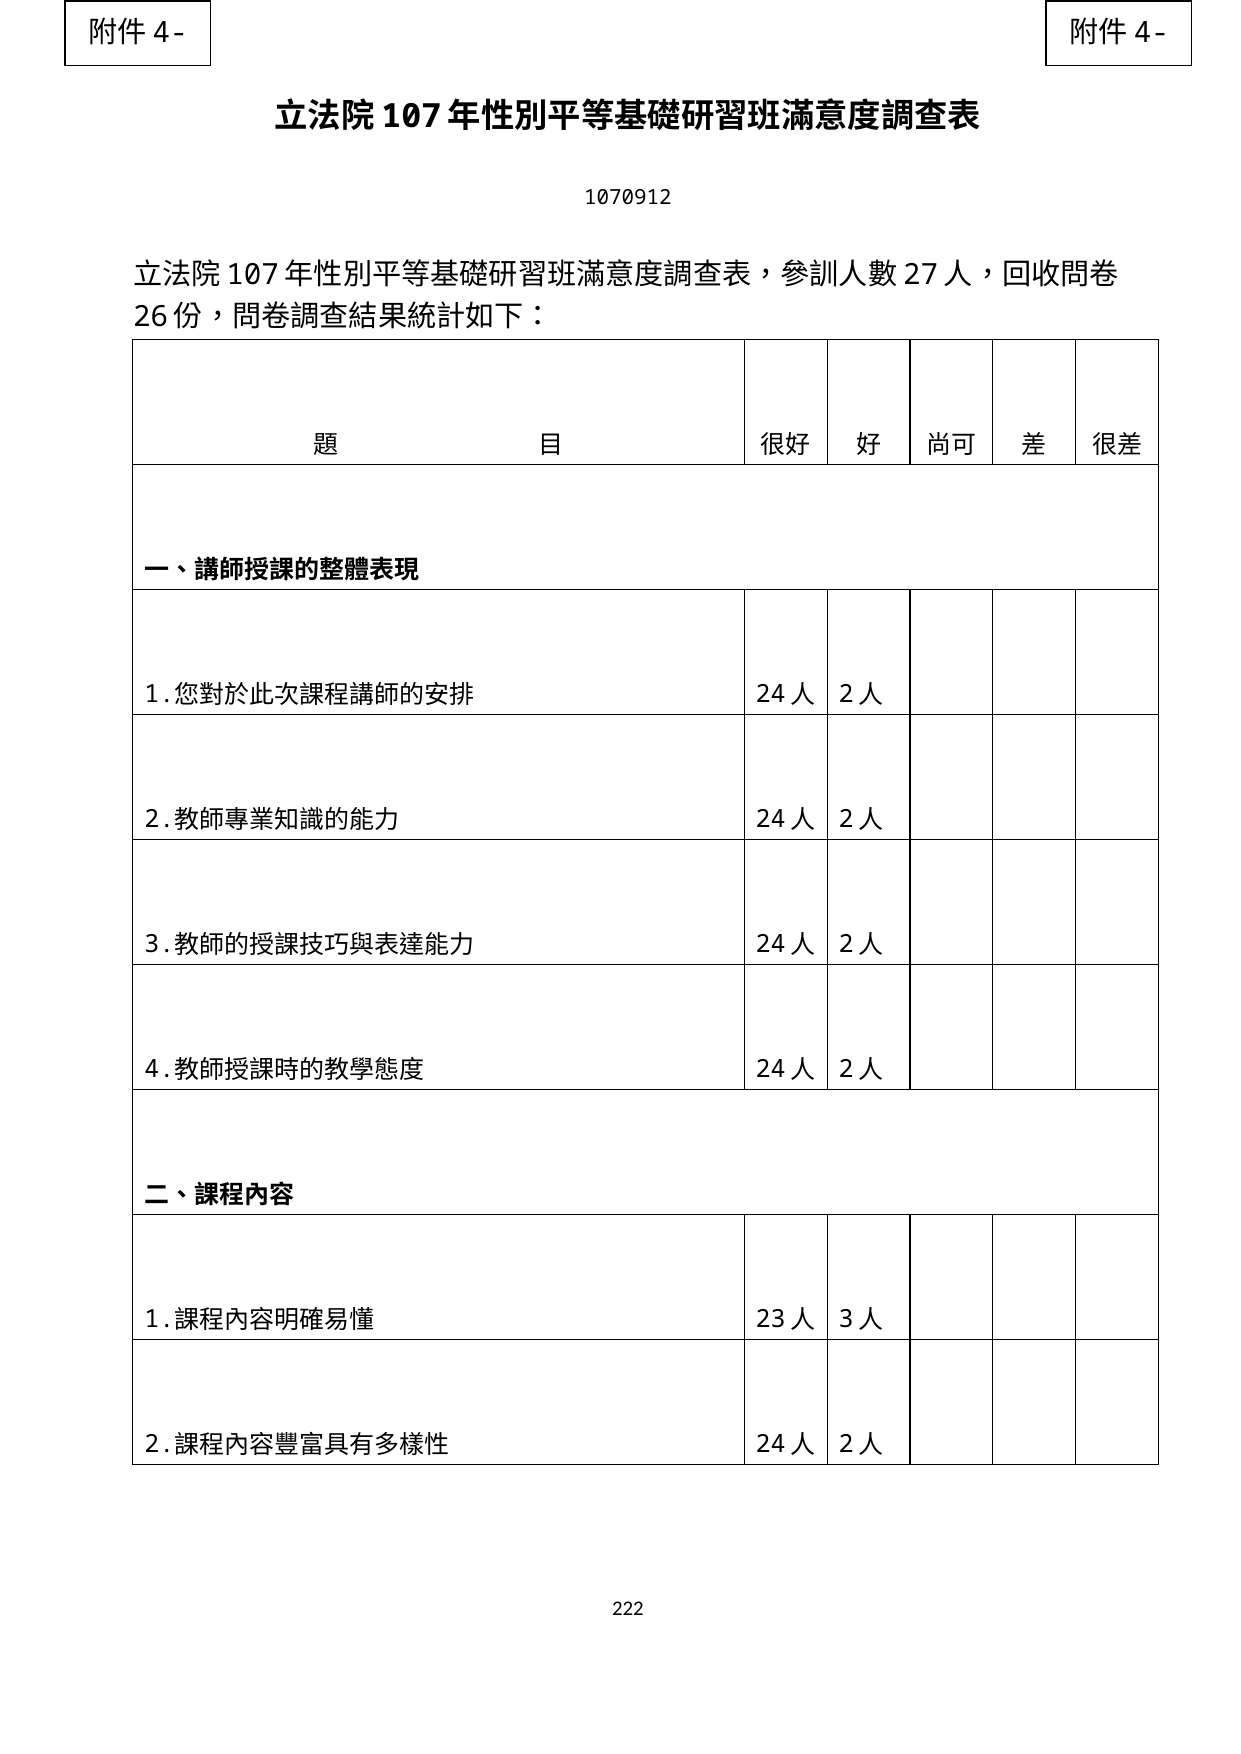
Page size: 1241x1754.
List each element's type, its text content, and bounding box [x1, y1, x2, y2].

table_cell [993, 1340, 1075, 1464]
table_cell [993, 1215, 1075, 1339]
table_cell [993, 965, 1075, 1089]
table_cell 2人 [828, 840, 909, 964]
text 立法院107年性別平等基礎研習班滿意度調查表 [133, 89, 1122, 137]
table_header 很好 [745, 340, 827, 464]
text 1070912 [133, 137, 1122, 211]
table_cell [993, 715, 1075, 839]
table_cell [911, 715, 992, 839]
table_header 差 [993, 340, 1075, 464]
table_cell 二、課程內容 [133, 1090, 1158, 1214]
table_cell [993, 590, 1075, 714]
text 附件4-1 [81, 9, 195, 57]
text [1047, 2, 1191, 65]
table_cell [1076, 715, 1158, 839]
text 附件4-1 [1062, 9, 1176, 57]
table_cell 2人 [828, 1340, 909, 1464]
table_cell 2人 [828, 715, 909, 839]
table_cell [911, 590, 992, 714]
table_cell [1076, 965, 1158, 1089]
table_cell [911, 840, 992, 964]
table_cell 1.您對於此次課程講師的安排 [133, 590, 744, 714]
table_cell 24人 [745, 840, 827, 964]
table_cell 24人 [745, 590, 827, 714]
table_cell 2.課程內容豐富具有多樣性 [133, 1340, 744, 1464]
table_cell 1.課程內容明確易懂 [133, 1215, 744, 1339]
table_cell 24人 [745, 965, 827, 1089]
text [66, 2, 210, 65]
table_cell 3人 [828, 1215, 909, 1339]
table_cell [911, 965, 992, 1089]
table_cell 4.教師授課時的教學態度 [133, 965, 744, 1089]
table_cell [1076, 1215, 1158, 1339]
table_cell 24人 [745, 1340, 827, 1464]
table_cell 2人 [828, 965, 909, 1089]
table_header 題 目 [133, 340, 744, 464]
table_cell 3.教師的授課技巧與表達能力 [133, 840, 744, 964]
table_cell 2人 [828, 590, 909, 714]
table_header 很差 [1076, 340, 1158, 464]
table_cell [993, 840, 1075, 964]
table_cell [1076, 1340, 1158, 1464]
table_cell 一、講師授課的整體表現 [133, 465, 1158, 589]
text 立法院107年性別平等基礎研習班滿意度調查表，參訓人數27人，回收問卷26份，問卷調查結果統計如下： [133, 251, 1122, 335]
table_cell [911, 1215, 992, 1339]
table_cell 24人 [745, 715, 827, 839]
table_cell 23人 [745, 1215, 827, 1339]
table_cell [1076, 590, 1158, 714]
table_header 好 [828, 340, 909, 464]
table_cell 2.教師專業知識的能力 [133, 715, 744, 839]
table_cell [1076, 840, 1158, 964]
table_header 尚可 [911, 340, 992, 464]
table_cell [911, 1340, 992, 1464]
